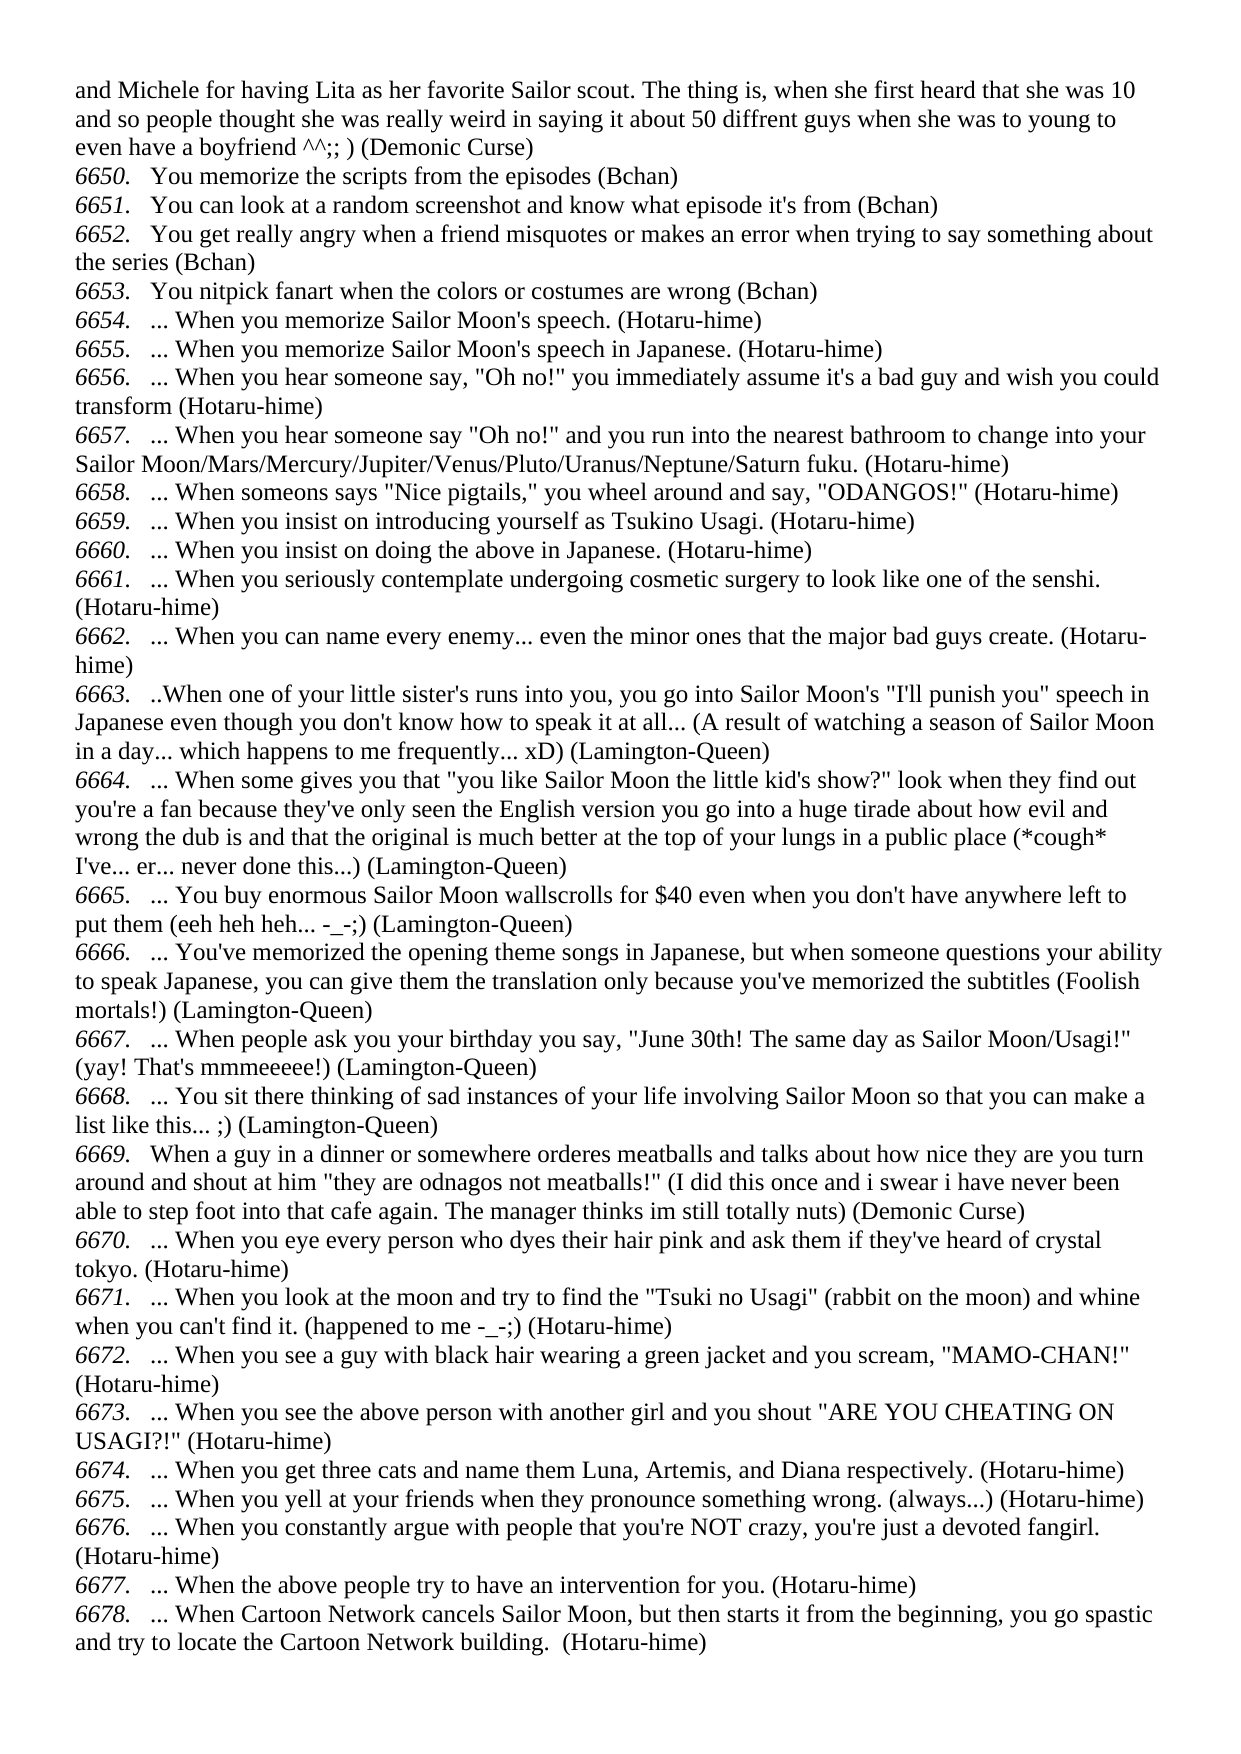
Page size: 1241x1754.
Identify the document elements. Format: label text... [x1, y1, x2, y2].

list ... When you hear someone say "Oh no!" and you run into the nearest bathroom to change into your Sailor Moon/Mars/Mercury/Jupiter/Venus/Pluto/Uranus/Neptune/Saturn fuku. (Hotaru-hime) [75, 420, 1165, 477]
list You can look at a random screenshot and know what episode it's from (Bchan) [75, 190, 1165, 219]
list ... When you look at the moon and try to find the "Tsuki no Usagi" (rabbit on the moon) and whine when you can't find it. (happened to me -_-;) (Hotaru-hime) [75, 1282, 1165, 1340]
list ... When you yell at your friends when they pronounce something wrong. (always...) (Hotaru-hime) [75, 1484, 1165, 1512]
list ... When you insist on doing the above in Japanese. (Hotaru-hime) [75, 535, 1165, 564]
list ..When one of your little sister's runs into you, you go into Sailor Moon's "I'll punish you" speech in Japanese even though you don't know how to speak it at all... (A result of watching a season of Sailor Moon in a day... which happens to me frequently... xD) (Lamington-Queen) [75, 679, 1165, 765]
list ... When you memorize Sailor Moon's speech in Japanese. (Hotaru-hime) [75, 334, 1165, 362]
list ... You sit there thinking of sad instances of your life involving Sailor Moon so that you can make a list like this... ;) (Lamington-Queen) [75, 1081, 1165, 1139]
list You memorize the scripts from the episodes (Bchan) [75, 161, 1165, 190]
list ... When the above people try to have an intervention for you. (Hotaru-hime) [75, 1570, 1165, 1599]
list ... When you seriously contemplate undergoing cosmetic surgery to look like one of the senshi. (Hotaru-hime) [75, 564, 1165, 621]
list ... When you see the above person with another girl and you shout "ARE YOU CHEATING ON USAGI?!" (Hotaru-hime) [75, 1397, 1165, 1455]
list ... When you see a guy with black hair wearing a green jacket and you scream, "MAMO-CHAN!" (Hotaru-hime) [75, 1340, 1165, 1397]
list ... You've memorized the opening theme songs in Japanese, but when someone questions your ability to speak Japanese, you can give them the translation only because you've memorized the subtitles (Foolish mortals!) (Lamington-Queen) [75, 937, 1165, 1024]
list You get really angry when a friend misquotes or makes an error when trying to say something about the series (Bchan) [75, 219, 1165, 276]
list ... When people ask you your birthday you say, "June 30th! The same day as Sailor Moon/Usagi!" (yay! That's mmmeeeee!) (Lamington-Queen) [75, 1024, 1165, 1081]
list ... When you memorize Sailor Moon's speech. (Hotaru-hime) [75, 305, 1165, 334]
list ... When someons says "Nice pigtails," you wheel around and say, "ODANGOS!" (Hotaru-hime) [75, 477, 1165, 506]
list ... When you insist on introducing yourself as Tsukino Usagi. (Hotaru-hime) [75, 506, 1165, 535]
list ... When Cartoon Network cancels Sailor Moon, but then starts it from the beginning, you go spastic and try to locate the Cartoon Network building. (Hotaru-hime) [75, 1599, 1165, 1656]
list ... When you constantly argue with people that you're NOT crazy, you're just a devoted fangirl. (Hotaru-hime) [75, 1512, 1165, 1570]
list ... When you eye every person who dyes their hair pink and ask them if they've heard of crystal tokyo. (Hotaru-hime) [75, 1225, 1165, 1282]
list You nitpick fanart when the colors or costumes are wrong (Bchan) [75, 276, 1165, 305]
list When a guy in a dinner or somewhere orderes meatballs and talks about how nice they are you turn around and shout at him "they are odnagos not meatballs!" (I did this once and i swear i have never been able to step foot into that cafe again. The manager thinks im still totally nuts) (Demonic Curse) [75, 1139, 1165, 1225]
list ... When some gives you that "you like Sailor Moon the little kid's show?" look when they find out you're a fan because they've only seen the English version you go into a huge tirade about how evil and wrong the dub is and that the original is much better at the top of your lungs in a public place (*cough* I've... er... never done this...) (Lamington-Queen) [75, 765, 1165, 880]
list ... When you hear someone say, "Oh no!" you immediately assume it's a bad guy and wish you could transform (Hotaru-hime) [75, 362, 1165, 420]
list ... You buy enormous Sailor Moon wallscrolls for $40 even when you don't have anywhere left to put them (eeh heh heh... -_-;) (Lamington-Queen) [75, 880, 1165, 937]
list and Michele for having Lita as her favorite Sailor scout. The thing is, when she first heard that she was 10 and so people thought she was really weird in saying it about 50 diffrent guys when she was to young to even have a boyfriend ^^;; ) (Demonic Curse) [75, 75, 1165, 161]
list ... When you can name every enemy... even the minor ones that the major bad guys create. (Hotaru-hime) [75, 621, 1165, 679]
list ... When you get three cats and name them Luna, Artemis, and Diana respectively. (Hotaru-hime) [75, 1455, 1165, 1484]
